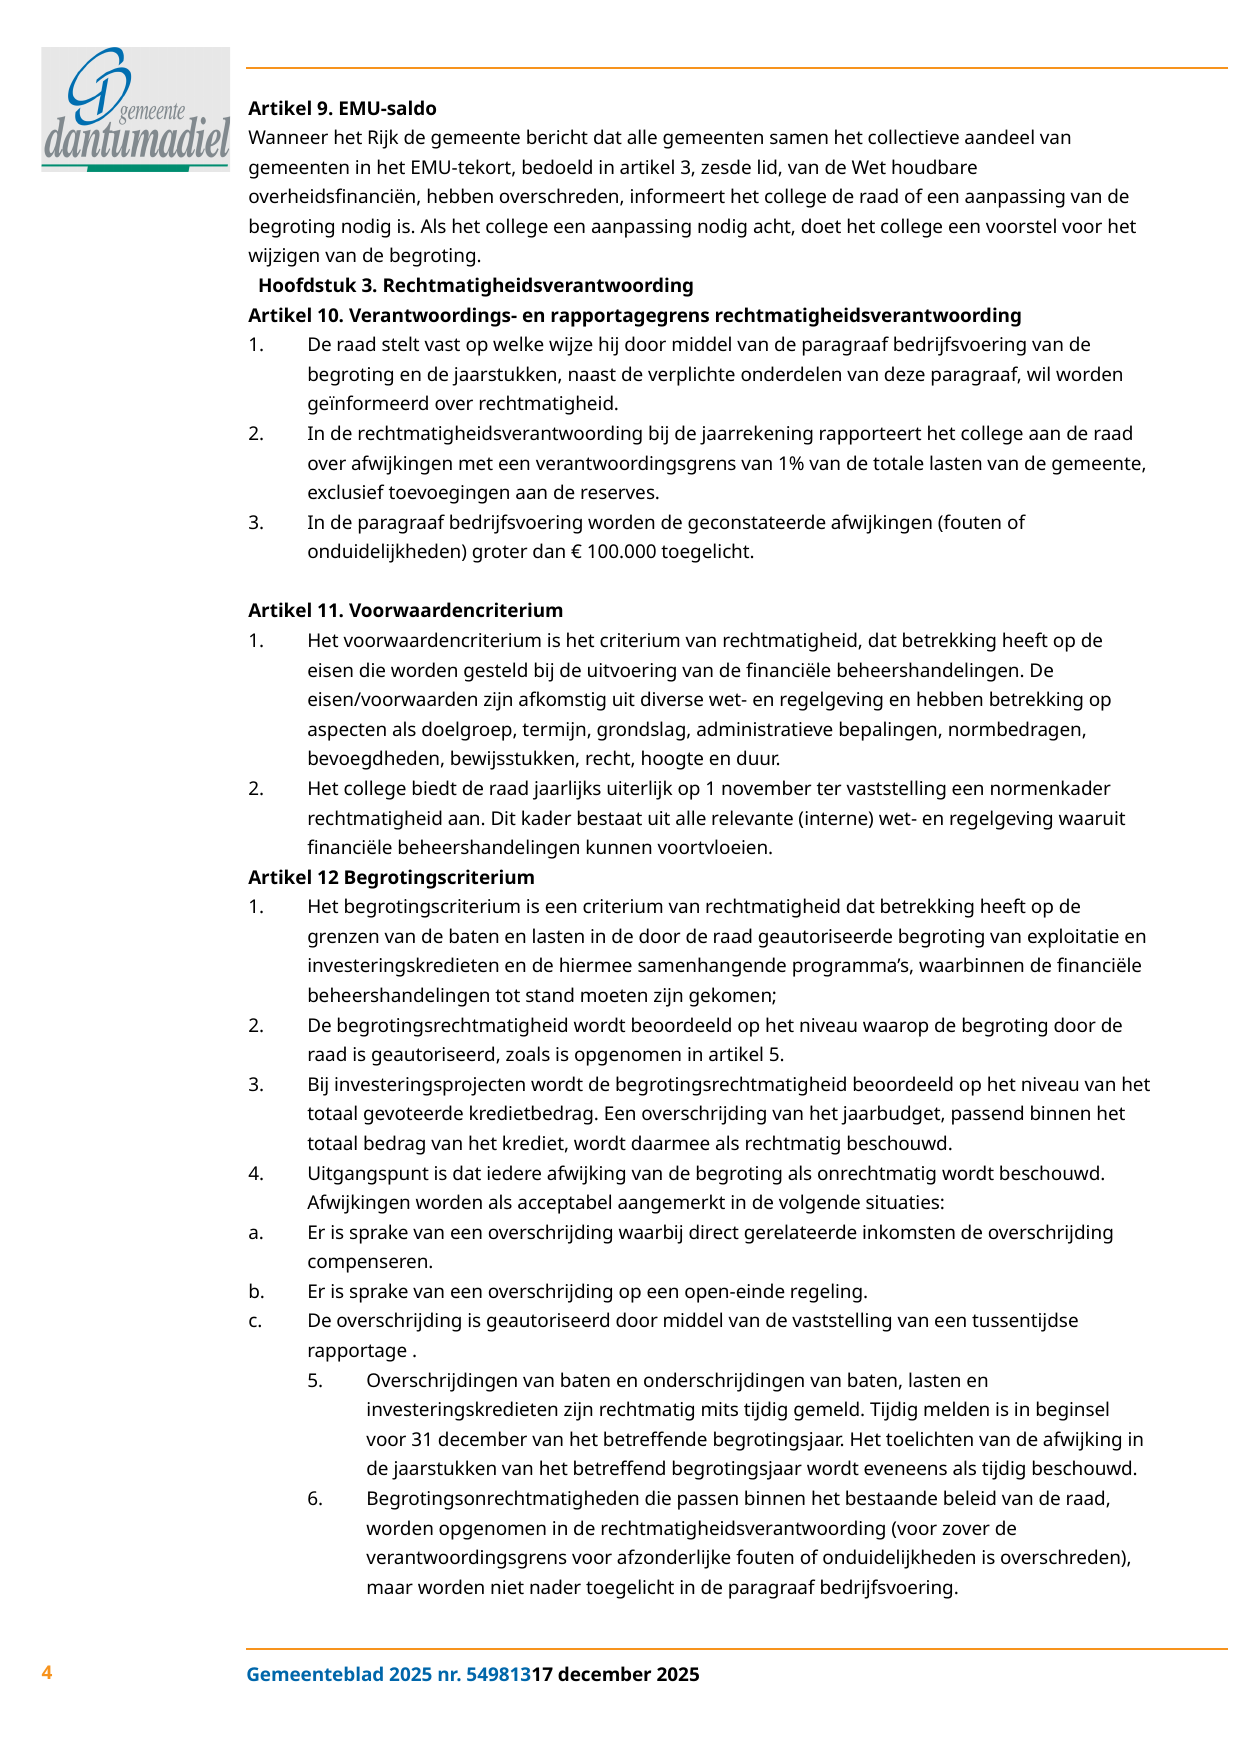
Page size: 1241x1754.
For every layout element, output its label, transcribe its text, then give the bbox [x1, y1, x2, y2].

list Het college biedt de raad jaarlijks uiterlijk op 1 november ter vaststelling een normenkader rechtmatigheid aan. Dit kader bestaat uit alle relevante (interne) wet- en regelgeving waaruit financiële beheershandelingen kunnen voortvloeien. [248, 775, 1152, 860]
text Artikel 12 Begrotingscriterium [248, 864, 1152, 890]
text Artikel 10. Verantwoordings- en rapportagegrens rechtmatigheidsverantwoording [248, 302, 1152, 328]
list De overschrijding is geautoriseerd door middel van de vaststelling van een tussentijdse rapportage . [248, 1308, 1152, 1363]
list Er is sprake van een overschrijding waarbij direct gerelateerde inkomsten de overschrijding compenseren. [248, 1219, 1152, 1274]
list Begrotingsonrechtmatigheden die passen binnen het bestaande beleid van de raad, worden opgenomen in de rechtmatigheidsverantwoording (voor zover de verantwoordingsgrens voor afzonderlijke fouten of onduidelijkheden is overschreden), maar worden niet nader toegelicht in de paragraaf bedrijfsvoering. [307, 1485, 1152, 1600]
list In de rechtmatigheidsverantwoording bij de jaarrekening rapporteert het college aan de raad over afwijkingen met een verantwoordingsgrens van 1% van de totale lasten van de gemeente, exclusief toevoegingen aan de reserves. [248, 420, 1152, 505]
list Het voorwaardencriterium is het criterium van rechtmatigheid, dat betrekking heeft op de eisen die worden gesteld bij de uitvoering van de financiële beheershandelingen. De eisen/voorwaarden zijn afkomstig uit diverse wet- en regelgeving en hebben betrekking op aspecten als doelgroep, termijn, grondslag, administratieve bepalingen, normbedragen, bevoegdheden, bewijsstukken, recht, hoogte en duur. [248, 627, 1152, 771]
text Hoofdstuk 3. Rechtmatigheidsverantwoording [248, 272, 1152, 298]
list Uitgangspunt is dat iedere afwijking van de begroting als onrechtmatig wordt beschouwd. Afwijkingen worden als acceptabel aangemerkt in de volgende situaties: [248, 1160, 1152, 1215]
list De begrotingsrechtmatigheid wordt beoordeeld op het niveau waarop de begroting door de raad is geautoriseerd, zoals is opgenomen in artikel 5. [248, 1012, 1152, 1067]
text Artikel 9. EMU-saldo [248, 95, 1152, 121]
list Overschrijdingen van baten en onderschrijdingen van baten, lasten en investeringskredieten zijn rechtmatig mits tijdig gemeld. Tijdig melden is in beginsel voor 31 december van het betreffende begrotingsjaar. Het toelichten van de afwijking in de jaarstukken van het betreffend begrotingsjaar wordt eveneens als tijdig beschouwd. [307, 1367, 1152, 1481]
list Er is sprake van een overschrijding op een open-einde regeling. [248, 1278, 1152, 1304]
list In de paragraaf bedrijfsvoering worden de geconstateerde afwijkingen (fouten of onduidelijkheden) groter dan € 100.000 toegelicht. [248, 509, 1152, 564]
list Bij investeringsprojecten wordt de begrotingsrechtmatigheid beoordeeld op het niveau van het totaal gevoteerde kredietbedrag. Een overschrijding van het jaarbudget, passend binnen het totaal bedrag van het krediet, wordt daarmee als rechtmatig beschouwd. [248, 1071, 1152, 1156]
text Artikel 11. Voorwaardencriterium [248, 598, 1152, 623]
list Het begrotingscriterium is een criterium van rechtmatigheid dat betrekking heeft op de grenzen van de baten en lasten in de door de raad geautoriseerde begroting van exploitatie en investeringskredieten en de hiermee samenhangende programma’s, waarbinnen de financiële beheershandelingen tot stand moeten zijn gekomen; [248, 893, 1152, 1008]
picture [41, 47, 231, 172]
text Wanneer het Rijk de gemeente bericht dat alle gemeenten samen het collectieve aandeel van gemeenten in het EMU-tekort, bedoeld in artikel 3, zesde lid, van de Wet houdbare overheidsfinanciën, hebben overschreden, informeert het college de raad of een aanpassing van de begroting nodig is. Als het college een aanpassing nodig acht, doet het college een voorstel voor het wijzigen van de begroting. [248, 124, 1152, 268]
list De raad stelt vast op welke wijze hij door middel van de paragraaf bedrijfsvoering van de begroting en de jaarstukken, naast de verplichte onderdelen van deze paragraaf, wil worden geïnformeerd over rechtmatigheid. [248, 331, 1152, 416]
